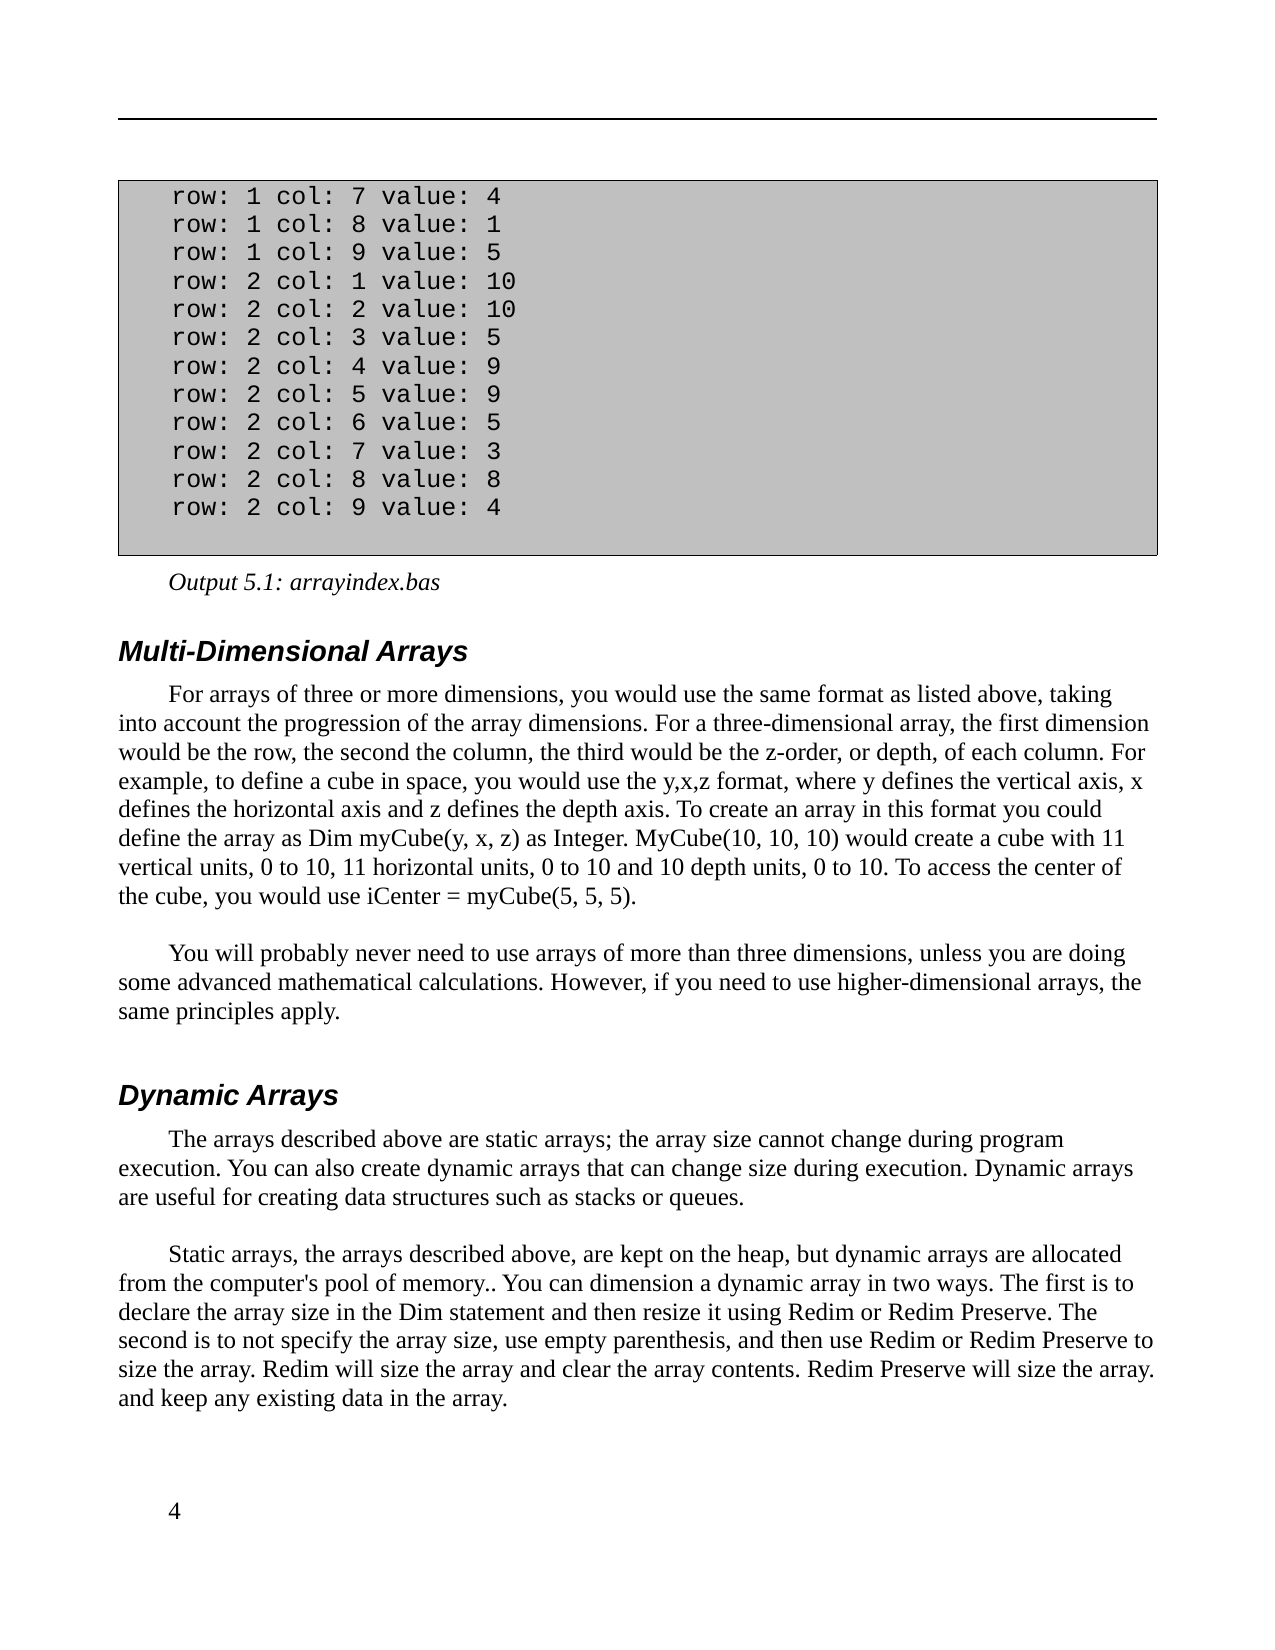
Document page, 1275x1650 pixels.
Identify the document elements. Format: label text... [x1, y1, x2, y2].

text row: 2 col: 7 value: 3 [119, 435, 1157, 463]
text Static arrays, the arrays described above, are kept on the heap, but dynamic arrays are allocated from the computer's pool of memory.. You can dimension a dynamic array in two ways. The first is to declare the array size in the Dim statement and then resize it using Redim or Redim Preserve. The second is to not specify the array size, use empty parenthesis, and then use Redim or Redim Preserve to size the array. Redim will size the array and clear the array contents. Redim Preserve will size the array. and keep any existing data in the array. [118, 1239, 1157, 1412]
text You will probably never need to use arrays of more than three dimensions, unless you are doing some advanced mathematical calculations. However, if you need to use higher-dimensional arrays, the same principles apply. [118, 938, 1157, 1024]
text row: 2 col: 5 value: 9 [119, 378, 1157, 407]
text row: 1 col: 7 value: 4 [119, 181, 1157, 208]
text row: 2 col: 6 value: 5 [119, 407, 1157, 435]
text Output 5.1: arrayindex.bas [118, 567, 1157, 596]
subtitle Multi-Dimensional Arrays [118, 633, 1157, 667]
subtitle Dynamic Arrays [118, 1078, 1157, 1112]
text For arrays of three or more dimensions, you would use the same format as listed above, taking into account the progression of the array dimensions. For a three-dimensional array, the first dimension would be the row, the second the column, the third would be the z-order, or depth, of each column. For example, to define a cube in space, you would use the y,x,z format, where y defines the vertical axis, x defines the horizontal axis and z defines the depth axis. To create an array in this format you could define the array as Dim myCube(y, x, z) as Integer. MyCube(10, 10, 10) would create a cube with 11 vertical units, 0 to 10, 11 horizontal units, 0 to 10 and 10 depth units, 0 to 10. To access the center of the cube, you would use iCenter = myCube(5, 5, 5). [118, 679, 1157, 909]
text row: 2 col: 8 value: 8 [119, 463, 1157, 492]
text row: 2 col: 4 value: 9 [119, 350, 1157, 378]
text row: 2 col: 3 value: 5 [119, 322, 1157, 350]
text The arrays described above are static arrays; the array size cannot change during program execution. You can also create dynamic arrays that can change size during execution. Dynamic arrays are useful for creating data structures such as stacks or queues. [118, 1124, 1157, 1211]
text row: 1 col: 8 value: 1 [119, 208, 1157, 237]
text row: 1 col: 9 value: 5 [119, 237, 1157, 265]
text row: 2 col: 1 value: 10 [119, 265, 1157, 293]
text row: 2 col: 9 value: 4 [119, 492, 1157, 520]
text row: 2 col: 2 value: 10 [119, 293, 1157, 322]
